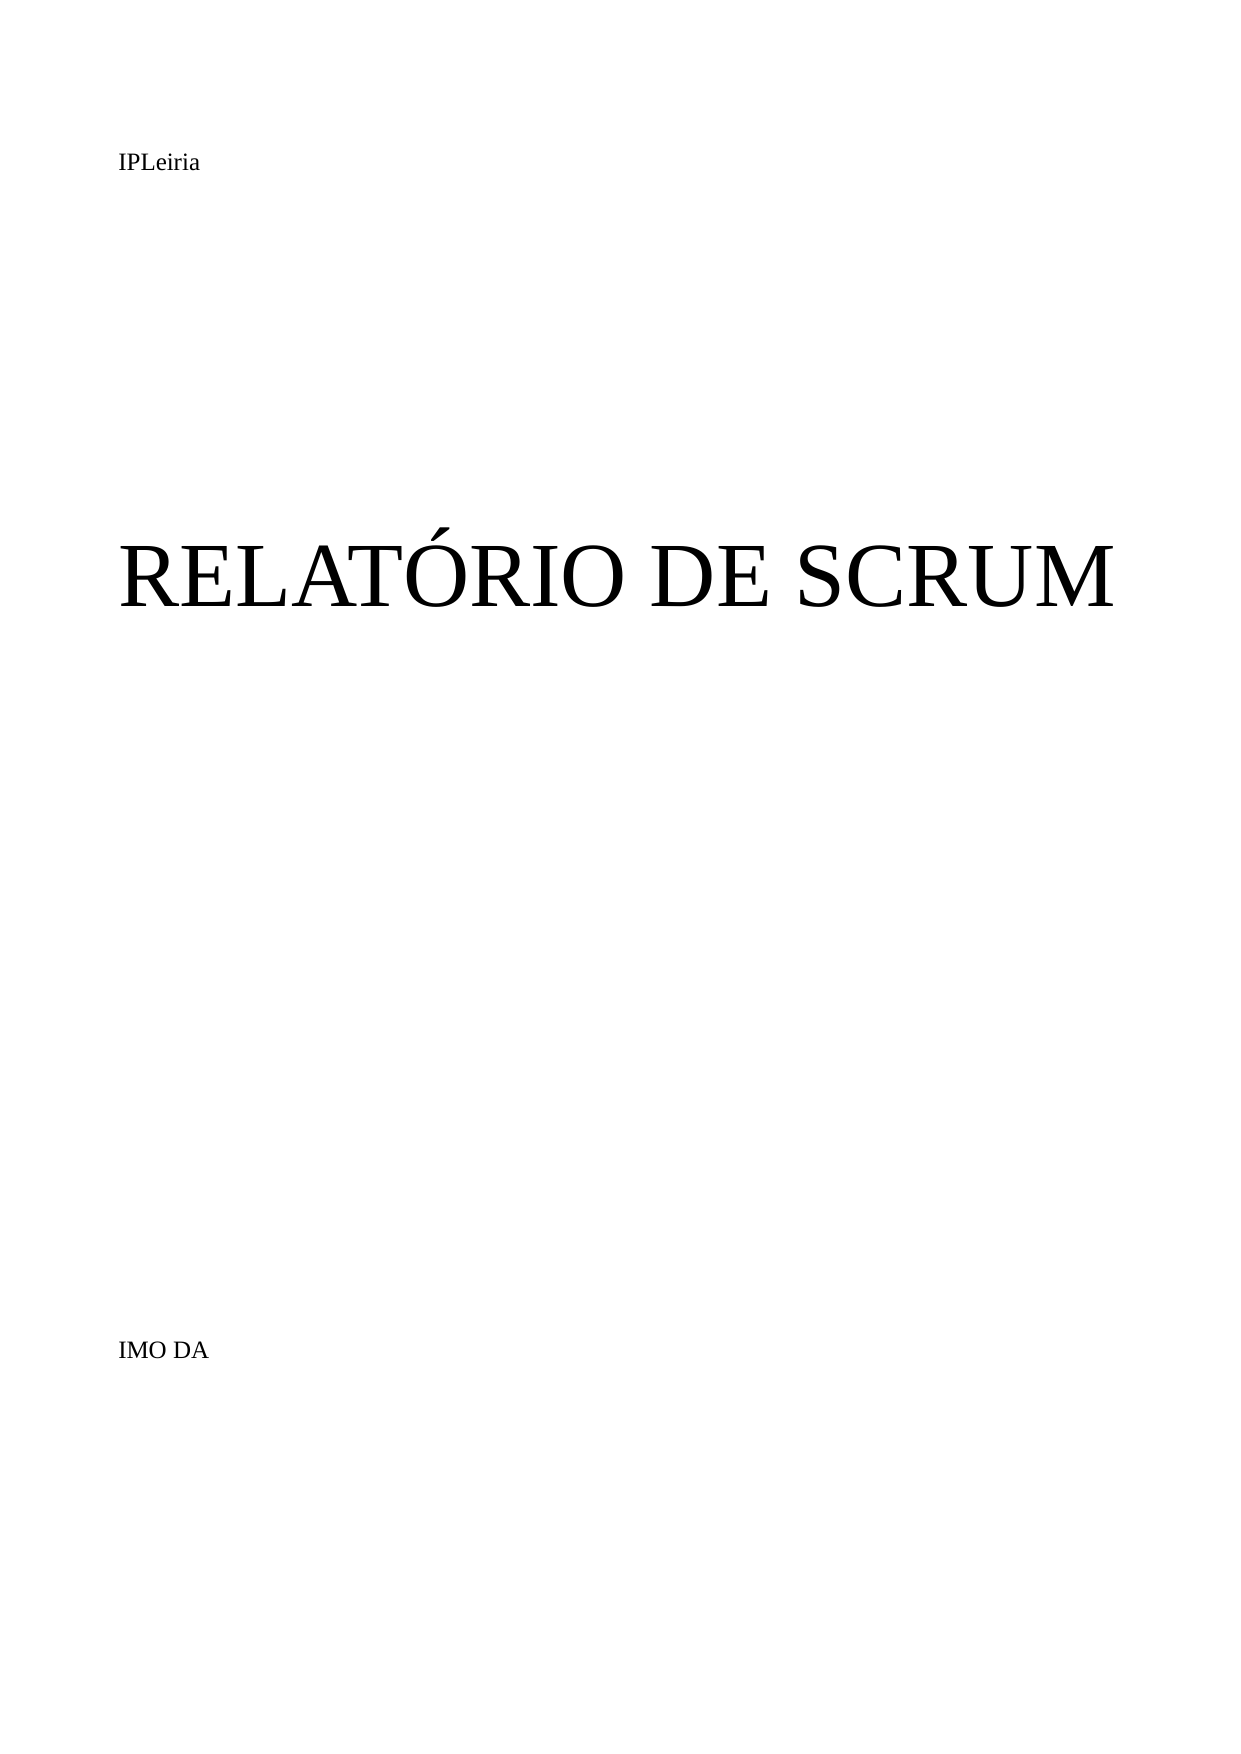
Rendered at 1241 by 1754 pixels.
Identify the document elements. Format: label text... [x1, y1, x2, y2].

text RELATÓRIO DE SCRUM [118, 521, 1122, 626]
text IPLeiria [118, 147, 1122, 176]
text IMO DA [118, 1335, 1122, 1364]
